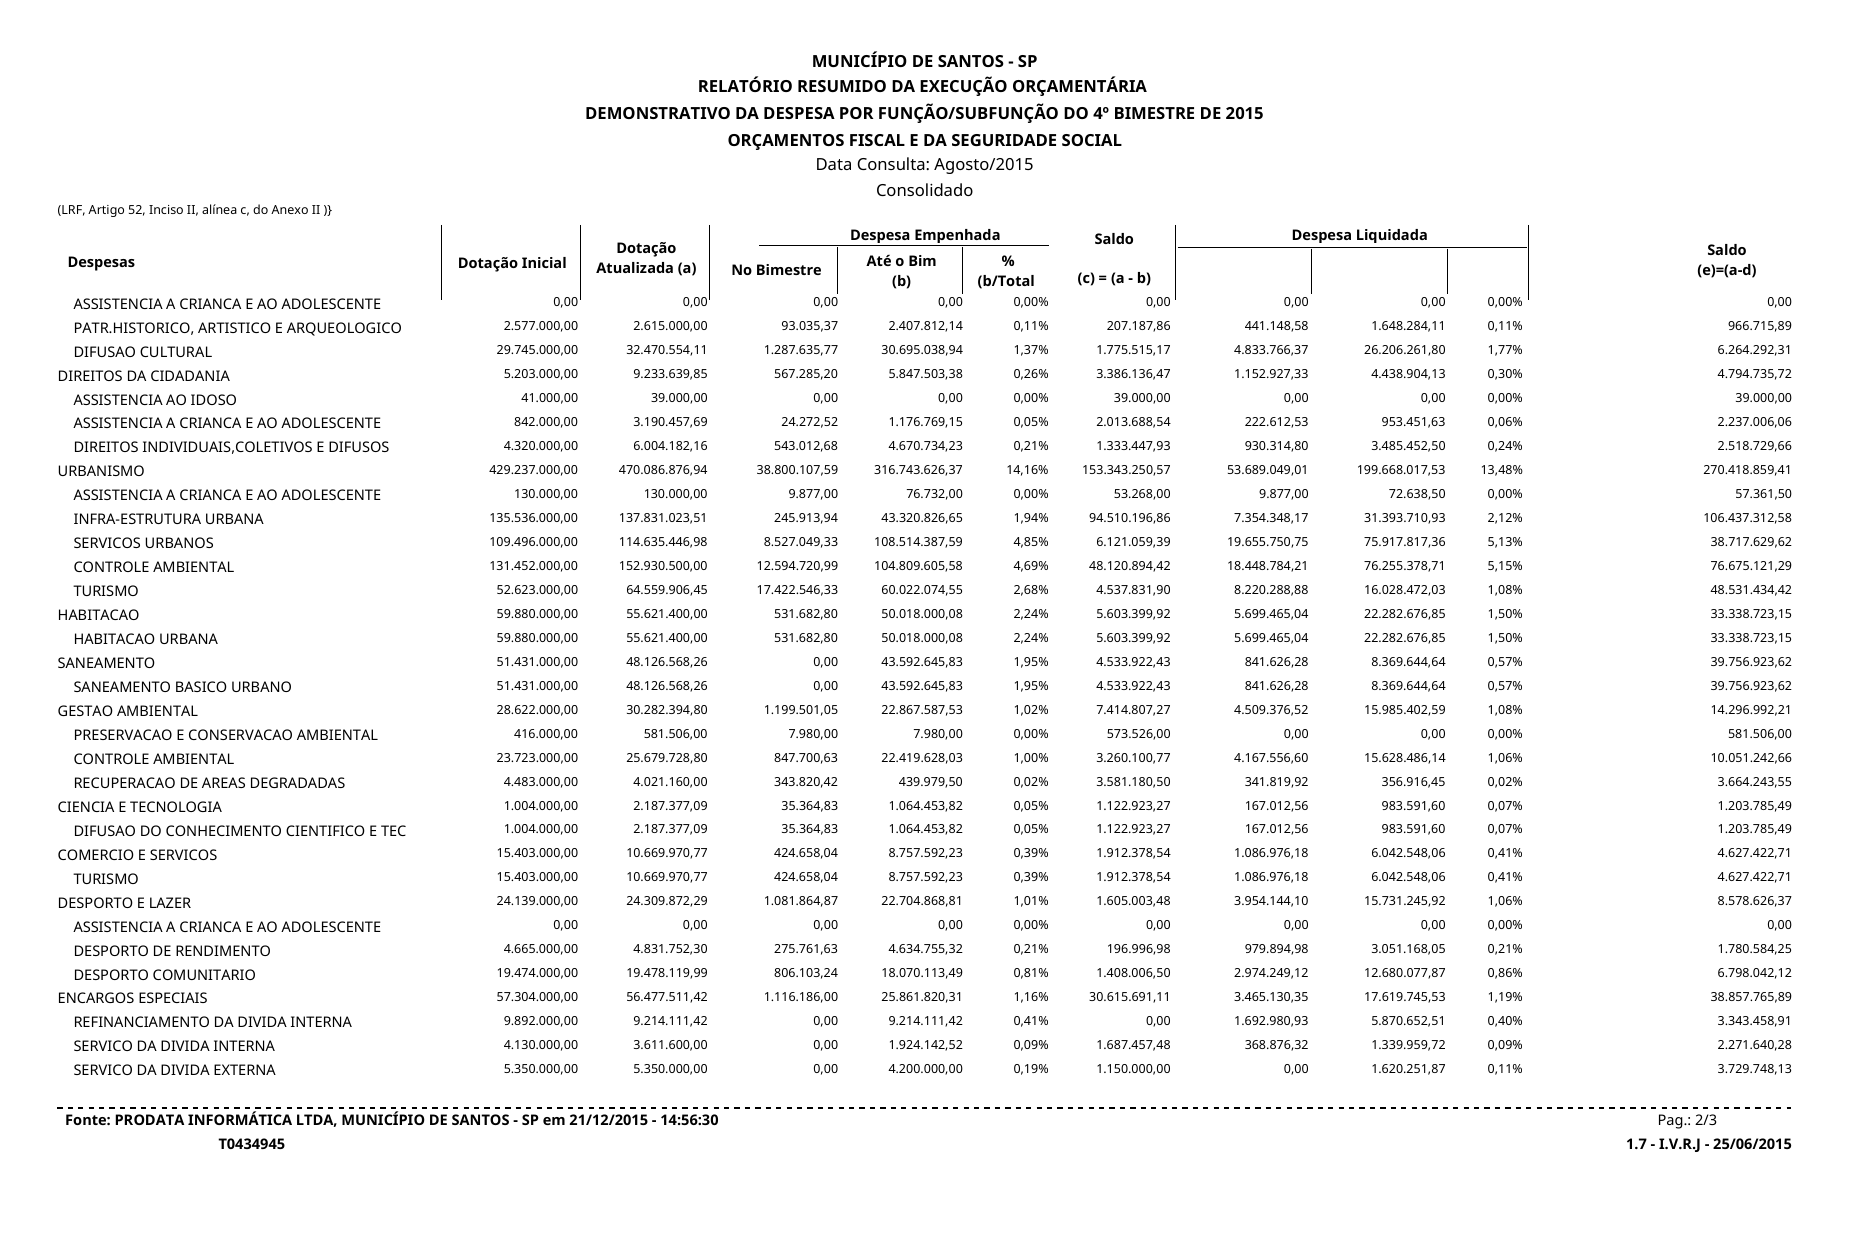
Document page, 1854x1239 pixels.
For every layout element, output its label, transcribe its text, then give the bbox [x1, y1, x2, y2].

table_cell 3.465.130,35 [1180, 988, 1308, 1012]
table_cell 1.122.923,27 [1053, 797, 1170, 821]
table_cell [67, 725, 73, 749]
table_cell 8.369.644,64 [1314, 653, 1445, 677]
table_cell (LRF, Artigo 52, Inciso II, alínea c, do Anexo II )} [58, 201, 729, 225]
table_cell 1.692.980,93 [1180, 1012, 1308, 1036]
table_cell [1207, 201, 1269, 225]
table_cell [0, 282, 57, 291]
table_cell 167.012,56 [1180, 797, 1308, 821]
table_cell 4.483.000,00 [446, 773, 578, 797]
table_cell [1794, 725, 1854, 749]
table_cell 368.876,32 [1180, 1036, 1308, 1060]
table_cell 1.004.000,00 [446, 821, 578, 844]
table_cell [1489, 249, 1523, 282]
table_cell [1543, 916, 1662, 940]
table_cell [58, 749, 65, 773]
table_cell 9.214.111,42 [840, 1012, 963, 1036]
table_cell [1794, 226, 1854, 234]
table_cell [58, 964, 65, 988]
table_cell [1543, 282, 1662, 291]
table_cell [1543, 701, 1662, 725]
table_cell HABITACAO [58, 605, 439, 629]
table_cell [0, 1036, 57, 1060]
table_cell [58, 509, 65, 533]
table_cell [0, 653, 57, 677]
table_cell [67, 437, 73, 461]
table_cell [1794, 629, 1854, 653]
table_cell [1709, 201, 1792, 225]
table_cell 4.200.000,00 [840, 1060, 963, 1084]
table_cell 52.623.000,00 [446, 581, 578, 605]
table_cell 43.592.645,83 [840, 653, 963, 677]
table_cell 4.130.000,00 [446, 1036, 578, 1060]
table_header [1662, 0, 1709, 49]
table_cell Dotação Inicial [446, 234, 578, 292]
table_cell [58, 389, 65, 413]
table_cell 979.894,98 [1180, 940, 1308, 964]
table_cell [58, 916, 65, 940]
table_cell [58, 1110, 65, 1133]
table_cell 0,00 [1180, 916, 1308, 940]
table_cell 18.070.113,49 [840, 964, 963, 988]
table_cell 93.035,37 [715, 318, 838, 341]
table_cell [1794, 605, 1854, 629]
table_cell SANEAMENTO BASICO URBANO [73, 677, 439, 701]
table_cell 1,16% [970, 988, 1048, 1012]
table_cell 0,21% [970, 940, 1048, 964]
table_cell [1794, 869, 1854, 892]
table_cell [1543, 964, 1662, 988]
table_cell [0, 365, 57, 389]
table_cell [0, 581, 57, 605]
table_cell CONTROLE AMBIENTAL [73, 557, 439, 581]
table_cell [1543, 557, 1662, 581]
table_cell [1530, 413, 1542, 437]
table_cell [1056, 1084, 1170, 1108]
table_cell 4.833.766,37 [1180, 341, 1308, 365]
table_cell 2,68% [970, 581, 1048, 605]
table_cell 3.729.748,13 [1662, 1060, 1792, 1084]
table_cell [1543, 1084, 1662, 1108]
table_cell 1.333.447,93 [1053, 437, 1170, 461]
table_cell [1794, 916, 1854, 940]
table_cell 10.051.242,66 [1662, 749, 1792, 773]
table_cell [1489, 226, 1523, 234]
table_cell Saldo (c) = (a - b) [1056, 225, 1173, 292]
table_cell [1794, 557, 1854, 581]
table_cell Fonte: PRODATA INFORMÁTICA LTDA, MUNICÍPIO DE SANTOS - SP em 21/12/2015 - 14:56:30 [65, 1110, 1207, 1133]
table_cell [73, 1084, 194, 1108]
table_cell [0, 725, 57, 749]
table_cell 5,15% [1450, 557, 1523, 581]
table_cell [1450, 201, 1489, 225]
table_cell 109.496.000,00 [446, 533, 578, 557]
table_cell COMERCIO E SERVICOS [58, 845, 439, 868]
table_cell [224, 249, 280, 282]
table_cell [1662, 1084, 1709, 1108]
table_cell 1.780.584,25 [1662, 940, 1792, 964]
table_cell 7.980,00 [840, 725, 963, 749]
table_cell [1530, 1012, 1542, 1036]
table_cell Até o Bim (b) [840, 247, 962, 293]
table_header [73, 0, 194, 49]
table_cell 1.203.785,49 [1662, 797, 1792, 821]
table_cell 4.627.422,71 [1662, 869, 1792, 892]
table_cell [58, 249, 65, 282]
table_cell 531.682,80 [715, 629, 838, 653]
table_cell [0, 294, 57, 317]
table_cell 847.700,63 [715, 749, 838, 773]
table_cell 199.668.017,53 [1314, 461, 1445, 485]
table_cell [1543, 413, 1662, 437]
table_cell [0, 226, 57, 234]
table_cell [1794, 940, 1854, 964]
table_cell 1.203.785,49 [1662, 821, 1792, 844]
table_cell RELATÓRIO RESUMIDO DA EXECUÇÃO ORÇAMENTÁRIA [58, 75, 1792, 102]
table_cell [1450, 282, 1489, 291]
table_cell [1543, 1036, 1662, 1060]
table_cell 8.527.049,33 [715, 533, 838, 557]
table_cell [58, 318, 65, 341]
table_cell [1207, 226, 1269, 234]
table_cell [67, 226, 73, 234]
table_cell 0,00 [715, 1012, 838, 1036]
table_cell [1794, 365, 1854, 389]
table_cell % (b/Total [968, 247, 1048, 293]
table_cell [1794, 677, 1854, 701]
table_cell [1530, 318, 1542, 341]
table_cell [67, 677, 73, 701]
table_cell 19.474.000,00 [446, 964, 578, 988]
table_cell [1794, 749, 1854, 773]
table_cell [1794, 893, 1854, 916]
table_cell 0,57% [1450, 653, 1523, 677]
table_cell 0,41% [1450, 869, 1523, 892]
table_cell 1.152.927,33 [1180, 365, 1308, 389]
table_cell [729, 234, 759, 243]
table_cell [1015, 201, 1048, 225]
table_cell 1.7 - I.V.R.J - 25/06/2015 [1489, 1134, 1792, 1153]
table_cell [0, 893, 57, 916]
table_cell SANEAMENTO [58, 653, 439, 677]
table_cell [194, 1134, 218, 1153]
table_cell [67, 282, 73, 291]
table_header [1056, 0, 1170, 49]
table_cell 3 [1709, 1110, 1792, 1133]
table_cell T0434945 [218, 1134, 727, 1156]
table_cell [58, 533, 65, 557]
table_cell [1543, 821, 1662, 844]
table_cell Data Consulta: Agosto/2015 [58, 153, 1792, 175]
table_cell 15.985.402,59 [1314, 701, 1445, 725]
table_cell [1207, 1110, 1269, 1133]
table_cell 4.533.922,43 [1053, 653, 1170, 677]
table_cell 76.255.378,71 [1314, 557, 1445, 581]
table_cell 5,13% [1450, 533, 1523, 557]
table_cell ASSISTENCIA A CRIANCA E AO ADOLESCENTE [73, 413, 439, 437]
table_cell 39.000,00 [1053, 389, 1170, 413]
table_cell 38.717.629,62 [1662, 533, 1792, 557]
table_cell 22.867.587,53 [840, 701, 963, 725]
table_cell [1180, 201, 1207, 225]
table_cell 4.634.755,32 [840, 940, 963, 964]
table_cell SERVICOS URBANOS [73, 533, 439, 557]
table_cell DIFUSAO CULTURAL [73, 341, 439, 365]
table_cell DIREITOS DA CIDADANIA [58, 365, 439, 389]
table_cell [1543, 509, 1662, 533]
table_cell 841.626,28 [1180, 677, 1308, 701]
table_cell [0, 749, 57, 773]
table_cell 35.364,83 [715, 797, 838, 821]
table_cell 0,00 [1662, 294, 1792, 317]
table_cell 59.880.000,00 [446, 605, 578, 629]
table_cell 6.004.182,16 [585, 437, 707, 461]
table_cell 53.689.049,01 [1180, 461, 1308, 485]
table_cell [0, 153, 57, 175]
table_cell [1543, 234, 1662, 243]
table_cell 0,11% [1450, 318, 1523, 341]
table_cell 0,00% [1450, 916, 1523, 940]
table_cell [1794, 773, 1854, 797]
table_cell 1,06% [1450, 749, 1523, 773]
table_cell MUNICÍPIO DE SANTOS - SP [58, 50, 1792, 75]
table_cell [58, 1036, 65, 1060]
table_cell [280, 234, 439, 243]
table_cell [224, 1084, 280, 1108]
table_cell 38.857.765,89 [1662, 988, 1792, 1012]
table_cell [1489, 1084, 1523, 1108]
table_cell [1180, 282, 1207, 291]
table_cell CIENCIA E TECNOLOGIA [58, 797, 439, 821]
table_cell 28.622.000,00 [446, 701, 578, 725]
table_cell 0,00% [1450, 389, 1523, 413]
table_cell ASSISTENCIA AO IDOSO [73, 389, 439, 413]
table_cell [715, 234, 727, 243]
table_cell [1530, 226, 1542, 234]
table_cell DIFUSAO DO CONHECIMENTO CIENTIFICO E TEC [73, 821, 439, 844]
table_cell Dotação Atualizada (a) [585, 225, 707, 291]
table_cell 0,00 [840, 294, 963, 317]
table_cell 1,50% [1450, 605, 1523, 629]
table_cell [58, 557, 65, 581]
table_cell 1,08% [1450, 701, 1523, 725]
table_cell [729, 1134, 759, 1153]
table_cell 0,00 [715, 1060, 838, 1084]
table_cell 470.086.876,94 [585, 461, 707, 485]
table_cell [1015, 226, 1048, 234]
table_cell [58, 1134, 65, 1153]
table_cell [0, 1134, 57, 1153]
table_cell [1543, 318, 1662, 341]
table_cell [67, 1012, 73, 1036]
table_cell 0,21% [970, 437, 1048, 461]
table_cell 60.022.074,55 [840, 581, 963, 605]
table_cell [1207, 282, 1269, 291]
table_cell 55.621.400,00 [585, 605, 707, 629]
table_cell 1.064.453,82 [840, 797, 963, 821]
table_cell 57.361,50 [1662, 485, 1792, 509]
table_cell 64.559.906,45 [585, 581, 707, 605]
table_cell [1180, 234, 1207, 243]
table_cell 2.615.000,00 [585, 318, 707, 341]
table_cell [1530, 725, 1542, 749]
table_cell 1,08% [1450, 581, 1523, 605]
table_cell [1530, 509, 1542, 533]
table_cell 4.537.831,90 [1053, 581, 1170, 605]
table_cell [1180, 1134, 1207, 1153]
table_cell 3.190.457,69 [585, 413, 707, 437]
table_cell 7.354.348,17 [1180, 509, 1308, 533]
table_cell 0,05% [970, 821, 1048, 844]
table_cell [58, 1012, 65, 1036]
table_cell 22.282.676,85 [1314, 605, 1445, 629]
table_cell 0,00 [585, 916, 707, 940]
table_cell [446, 226, 578, 234]
table_cell [1489, 282, 1523, 291]
table_cell [1530, 485, 1542, 509]
table_cell TURISMO [73, 581, 439, 605]
table_cell 53.268,00 [1053, 485, 1170, 509]
table_cell 4.831.752,30 [585, 940, 707, 964]
table_cell 48.126.568,26 [585, 677, 707, 701]
table_cell 0,00 [446, 294, 578, 317]
table_cell [1269, 1084, 1308, 1108]
table_cell [1794, 51, 1854, 75]
table_cell [1543, 845, 1662, 868]
table_cell 6.798.042,12 [1662, 964, 1792, 988]
table_cell 0,00 [1053, 294, 1170, 317]
table_cell 15.403.000,00 [446, 845, 578, 868]
table_cell [1207, 234, 1269, 243]
table_cell Pag.: 2/ [1543, 1110, 1709, 1133]
table_cell 1.648.284,11 [1314, 318, 1445, 341]
table_cell [67, 940, 73, 964]
table_cell [224, 226, 280, 234]
table_cell 3.664.243,55 [1662, 773, 1792, 797]
table_cell 806.103,24 [715, 964, 838, 988]
table_cell 1.912.378,54 [1053, 845, 1170, 868]
table_cell 0,00% [970, 916, 1048, 940]
table_cell [67, 869, 73, 892]
table_cell [67, 389, 73, 413]
table_cell [1450, 234, 1489, 243]
table_cell SERVICO DA DIVIDA INTERNA [73, 1036, 439, 1060]
table_cell 25.679.728,80 [585, 749, 707, 773]
table_cell [446, 1084, 578, 1108]
table_cell 0,41% [970, 1012, 1048, 1036]
table_cell 17.422.546,33 [715, 581, 838, 605]
table_cell [0, 1084, 57, 1108]
table_cell 51.431.000,00 [446, 653, 578, 677]
table_cell 4,85% [970, 533, 1048, 557]
table_cell [1543, 533, 1662, 557]
table_cell 0,00 [1314, 916, 1445, 940]
table_header [729, 0, 759, 49]
table_cell 130.000,00 [585, 485, 707, 509]
table_cell [1794, 1012, 1854, 1036]
table_cell 0,41% [1450, 845, 1523, 868]
table_cell [1543, 581, 1662, 605]
table_cell 31.393.710,93 [1314, 509, 1445, 533]
table_cell [1530, 821, 1542, 844]
table_cell 2,24% [970, 629, 1048, 653]
table_cell INFRA-ESTRUTURA URBANA [73, 509, 439, 533]
table_cell 108.514.387,59 [840, 533, 963, 557]
table_cell [1794, 533, 1854, 557]
table_cell [1269, 249, 1308, 282]
table_cell [73, 282, 194, 291]
table_cell [1543, 1060, 1662, 1084]
table_cell [1530, 533, 1542, 557]
table_cell [0, 1110, 57, 1133]
table_cell 0,19% [970, 1060, 1048, 1084]
table_cell 0,81% [970, 964, 1048, 988]
table_cell 2.013.688,54 [1053, 413, 1170, 437]
table_cell 0,00 [840, 389, 963, 413]
table_cell 5.203.000,00 [446, 365, 578, 389]
table_cell 0,09% [970, 1036, 1048, 1060]
table_cell [58, 485, 65, 509]
table_cell 1.775.515,17 [1053, 341, 1170, 365]
table_cell [1269, 201, 1308, 225]
table_cell [58, 821, 65, 844]
table_cell 581.506,00 [585, 725, 707, 749]
table_cell 1.287.635,77 [715, 341, 838, 365]
table_cell [1314, 1110, 1445, 1133]
table_header [1794, 0, 1854, 49]
table_cell 2.518.729,66 [1662, 437, 1792, 461]
table_cell [67, 581, 73, 605]
table_cell 0,07% [1450, 821, 1523, 844]
table_cell 48.531.434,42 [1662, 581, 1792, 605]
table_cell [0, 51, 57, 75]
table_cell 439.979,50 [840, 773, 963, 797]
table_header [280, 0, 439, 49]
table_cell [1530, 249, 1542, 282]
table_header [58, 0, 65, 49]
table_cell 5.603.399,92 [1053, 629, 1170, 653]
table_cell [67, 629, 73, 653]
table_cell [0, 461, 57, 485]
table_cell 43.592.645,83 [840, 677, 963, 701]
table_cell 9.877,00 [715, 485, 838, 509]
table_cell [0, 129, 57, 153]
table_cell [0, 797, 57, 821]
table_cell [1543, 940, 1662, 964]
table_cell 0,11% [1450, 1060, 1523, 1084]
table_cell [67, 557, 73, 581]
table_cell 4.627.422,71 [1662, 845, 1792, 868]
table_cell 4.665.000,00 [446, 940, 578, 964]
table_cell [1530, 701, 1542, 725]
table_cell 0,00% [1450, 294, 1523, 317]
table_cell [1543, 201, 1662, 225]
table_cell 9.233.639,85 [585, 365, 707, 389]
table_cell 1.081.864,87 [715, 893, 838, 916]
table_cell [1269, 282, 1308, 291]
table_cell 1.004.000,00 [446, 797, 578, 821]
table_cell URBANISMO [58, 461, 439, 485]
table_cell [0, 234, 57, 243]
table_cell [1794, 249, 1854, 282]
table_cell 1.150.000,00 [1053, 1060, 1170, 1084]
table_cell 207.187,86 [1053, 318, 1170, 341]
table_cell [0, 318, 57, 341]
table_cell 842.000,00 [446, 413, 578, 437]
table_cell [1794, 821, 1854, 844]
table_cell 983.591,60 [1314, 821, 1445, 844]
table_cell 0,09% [1450, 1036, 1523, 1060]
table_header [759, 0, 835, 49]
table_header [67, 0, 73, 49]
table_cell 356.916,45 [1314, 773, 1445, 797]
table_header [1269, 0, 1308, 49]
table_cell [1015, 1084, 1048, 1108]
table_cell [67, 1134, 73, 1153]
table_cell 0,00 [585, 294, 707, 317]
table_cell 0,00 [715, 1036, 838, 1060]
table_cell [1662, 201, 1709, 225]
table_cell [1530, 437, 1542, 461]
table_cell 22.704.868,81 [840, 893, 963, 916]
table_cell 0,00 [1180, 389, 1308, 413]
table_cell [1543, 461, 1662, 485]
table_cell 33.338.723,15 [1662, 605, 1792, 629]
table_cell [1530, 964, 1542, 988]
table_cell [58, 226, 65, 234]
table_cell 17.619.745,53 [1314, 988, 1445, 1012]
table_cell [0, 1012, 57, 1036]
table_cell [1709, 1084, 1792, 1108]
table_cell DESPORTO COMUNITARIO [73, 964, 439, 988]
table_cell [1530, 797, 1542, 821]
table_cell DESPORTO E LAZER [58, 893, 439, 916]
table_cell [58, 629, 65, 653]
table_cell [759, 201, 835, 225]
table_cell 57.304.000,00 [446, 988, 578, 1012]
table_cell PRESERVACAO E CONSERVACAO AMBIENTAL [73, 725, 439, 749]
table_cell [218, 282, 224, 291]
table_header [970, 0, 1015, 49]
table_cell 0,00 [1314, 725, 1445, 749]
table_cell 2.974.249,12 [1180, 964, 1308, 988]
table_cell 1.408.006,50 [1053, 964, 1170, 988]
table_cell 9.877,00 [1180, 485, 1308, 509]
table_cell [729, 226, 759, 234]
table_header [840, 0, 963, 49]
table_cell 441.148,58 [1180, 318, 1308, 341]
table_cell 153.343.250,57 [1053, 461, 1170, 485]
table_cell [58, 341, 65, 365]
table_cell 30.282.394,80 [585, 701, 707, 725]
table_cell 543.012,68 [715, 437, 838, 461]
table_cell 416.000,00 [446, 725, 578, 749]
table_cell [1530, 1084, 1542, 1108]
table_cell [194, 282, 218, 291]
table_cell CONTROLE AMBIENTAL [73, 749, 439, 773]
table_cell [58, 725, 65, 749]
table_cell [1543, 988, 1662, 1012]
table_cell [1543, 389, 1662, 413]
table_cell [58, 294, 65, 317]
table_cell 2.407.812,14 [840, 318, 963, 341]
table_cell [1543, 797, 1662, 821]
table_cell [1794, 282, 1854, 291]
table_cell [1543, 677, 1662, 701]
table_cell 1.924.142,52 [840, 1036, 963, 1060]
table_cell [1543, 725, 1662, 749]
table_cell 953.451,63 [1314, 413, 1445, 437]
table_header [1489, 0, 1523, 49]
table_cell 131.452.000,00 [446, 557, 578, 581]
table_cell 30.615.691,11 [1053, 988, 1170, 1012]
table_cell 14.296.992,21 [1662, 701, 1792, 725]
table_cell 2.271.640,28 [1662, 1036, 1792, 1060]
table_cell [715, 1084, 727, 1108]
table_cell [1543, 485, 1662, 509]
table_cell 75.917.817,36 [1314, 533, 1445, 557]
table_cell [224, 234, 280, 243]
table_cell 0,00% [970, 389, 1048, 413]
table_cell 19.655.750,75 [1180, 533, 1308, 557]
table_cell 104.809.605,58 [840, 557, 963, 581]
table_cell 3.485.452,50 [1314, 437, 1445, 461]
table_cell [58, 940, 65, 964]
table_cell 0,00 [715, 294, 838, 317]
table_cell [1269, 1134, 1308, 1153]
table_cell 270.418.859,41 [1662, 461, 1792, 485]
table_cell Saldo (e)=(a-d) [1662, 226, 1792, 293]
table_cell [1450, 249, 1489, 282]
table_cell 3.051.168,05 [1314, 940, 1445, 964]
table_cell [1180, 249, 1207, 282]
table_cell [1530, 201, 1542, 225]
table_cell [67, 485, 73, 509]
table_header [1530, 0, 1542, 49]
table_cell [1794, 201, 1854, 225]
table_cell 1.620.251,87 [1314, 1060, 1445, 1084]
table_cell 0,00% [1450, 485, 1523, 509]
table_cell 3.260.100,77 [1053, 749, 1170, 773]
table_cell 531.682,80 [715, 605, 838, 629]
table_cell SERVICO DA DIVIDA EXTERNA [73, 1060, 439, 1084]
table_cell RECUPERACAO DE AREAS DEGRADADAS [73, 773, 439, 797]
table_cell 4.438.904,13 [1314, 365, 1445, 389]
table_cell [218, 226, 224, 234]
table_cell 130.000,00 [446, 485, 578, 509]
table_cell [0, 821, 57, 844]
table_cell ASSISTENCIA A CRIANCA E AO ADOLESCENTE [73, 485, 439, 509]
table_cell [1530, 341, 1542, 365]
table_cell 6.264.292,31 [1662, 341, 1792, 365]
table_cell [58, 869, 65, 892]
table_cell 1.605.003,48 [1053, 893, 1170, 916]
table_cell [759, 1134, 835, 1153]
table_cell [1530, 869, 1542, 892]
table_cell 3.611.600,00 [585, 1036, 707, 1060]
table_cell 94.510.196,86 [1053, 509, 1170, 533]
table_cell [729, 1084, 759, 1108]
table_cell 6.042.548,06 [1314, 845, 1445, 868]
table_cell [1794, 1060, 1854, 1084]
table_cell [1314, 282, 1445, 291]
table_cell 0,00 [1053, 916, 1170, 940]
table_cell 9.214.111,42 [585, 1012, 707, 1036]
table_cell [1180, 1084, 1207, 1108]
table_cell 4.533.922,43 [1053, 677, 1170, 701]
table_cell [280, 226, 439, 234]
table_cell [1015, 234, 1048, 243]
table_cell [1794, 437, 1854, 461]
table_cell 24.272,52 [715, 413, 838, 437]
table_cell 4.320.000,00 [446, 437, 578, 461]
table_cell [1489, 234, 1523, 243]
table_cell 13,48% [1450, 461, 1523, 485]
table_cell [1543, 893, 1662, 916]
table_cell 4.794.735,72 [1662, 365, 1792, 389]
table_cell TURISMO [73, 869, 439, 892]
table_cell [1056, 201, 1170, 225]
table_cell [1314, 249, 1445, 282]
table_cell 424.658,04 [715, 869, 838, 892]
table_cell [0, 940, 57, 964]
table_cell [840, 1084, 963, 1108]
table_header [194, 0, 218, 49]
table_cell 12.594.720,99 [715, 557, 838, 581]
table_cell 2.577.000,00 [446, 318, 578, 341]
table_cell 1,00% [970, 749, 1048, 773]
table_cell 6.121.059,39 [1053, 533, 1170, 557]
table_cell [1207, 1084, 1269, 1108]
table_cell [67, 318, 73, 341]
table_cell 966.715,89 [1662, 318, 1792, 341]
table_cell 48.126.568,26 [585, 653, 707, 677]
table_cell DESPORTO DE RENDIMENTO [73, 940, 439, 964]
table_cell 1.176.769,15 [840, 413, 963, 437]
table_cell 5.350.000,00 [446, 1060, 578, 1084]
table_cell [58, 1060, 65, 1084]
table_cell [1530, 677, 1542, 701]
table_cell [1530, 1110, 1542, 1133]
table_header [1180, 0, 1207, 49]
table_cell 76.675.121,29 [1662, 557, 1792, 581]
table_cell [67, 964, 73, 988]
table_cell 0,05% [970, 413, 1048, 437]
table_cell [1794, 509, 1854, 533]
table_cell 1.064.453,82 [840, 821, 963, 844]
table_cell [0, 201, 57, 225]
table_header [585, 0, 707, 49]
table_cell [67, 773, 73, 797]
table_header [1314, 0, 1445, 49]
table_header [224, 0, 280, 49]
table_cell 0,05% [970, 797, 1048, 821]
table_cell [58, 581, 65, 605]
table_cell [1794, 1036, 1854, 1060]
table_cell PATR.HISTORICO, ARTISTICO E ARQUEOLOGICO [73, 318, 439, 341]
table_cell [585, 1084, 707, 1108]
table_cell 581.506,00 [1662, 725, 1792, 749]
table_cell 343.820,42 [715, 773, 838, 797]
table_cell 0,57% [1450, 677, 1523, 701]
table_cell [1543, 749, 1662, 773]
table_cell [1543, 605, 1662, 629]
table_cell [0, 341, 57, 365]
table_cell [1450, 1110, 1489, 1133]
table_cell 50.018.000,08 [840, 605, 963, 629]
table_cell [0, 629, 57, 653]
table_cell 275.761,63 [715, 940, 838, 964]
table_cell 39.756.923,62 [1662, 677, 1792, 701]
table_cell 1.687.457,48 [1053, 1036, 1170, 1060]
table_cell [1794, 294, 1854, 317]
table_cell 196.996,98 [1053, 940, 1170, 964]
table_cell [759, 234, 835, 243]
table_cell [1543, 365, 1662, 389]
table_cell [0, 437, 57, 461]
table_cell [1530, 653, 1542, 677]
table_cell 5.699.465,04 [1180, 605, 1308, 629]
table_cell 26.206.261,80 [1314, 341, 1445, 365]
table_cell [1530, 557, 1542, 581]
table_cell [729, 201, 759, 225]
table_cell [1530, 365, 1542, 389]
table_cell 316.743.626,37 [840, 461, 963, 485]
table_header [715, 0, 727, 49]
table_cell 1,02% [970, 701, 1048, 725]
table_cell [1530, 605, 1542, 629]
table_cell Despesas [67, 243, 194, 282]
table_cell 4.021.160,00 [585, 773, 707, 797]
table_cell [1543, 773, 1662, 797]
table_cell 0,00 [715, 677, 838, 701]
table_cell [1543, 294, 1662, 317]
table_cell [67, 1036, 73, 1060]
table_cell 0,02% [1450, 773, 1523, 797]
table_cell [1489, 1110, 1523, 1133]
table_cell 0,00 [1662, 916, 1792, 940]
table_cell [1794, 797, 1854, 821]
table_cell [67, 509, 73, 533]
table_cell 1.912.378,54 [1053, 869, 1170, 892]
table_cell [1530, 893, 1542, 916]
table_cell [1269, 1110, 1308, 1133]
table_cell 0,00 [446, 916, 578, 940]
table_cell [58, 437, 65, 461]
table_cell [1450, 1084, 1489, 1108]
table_cell 76.732,00 [840, 485, 963, 509]
table_cell 35.364,83 [715, 821, 838, 844]
table_cell [1543, 629, 1662, 653]
table_cell [1530, 389, 1542, 413]
table_header [446, 0, 578, 49]
table_cell [1543, 1012, 1662, 1036]
table_header [0, 0, 57, 49]
table_cell 0,00 [1314, 294, 1445, 317]
table_cell [0, 509, 57, 533]
table_cell 0,00 [1180, 294, 1308, 317]
table_cell [1530, 916, 1542, 940]
table_cell [67, 1084, 73, 1107]
table_cell 51.431.000,00 [446, 677, 578, 701]
table_cell 7.980,00 [715, 725, 838, 749]
table_cell 429.237.000,00 [446, 461, 578, 485]
table_cell [58, 677, 65, 701]
table_cell [759, 1084, 835, 1108]
table_cell 167.012,56 [1180, 821, 1308, 844]
table_cell 841.626,28 [1180, 653, 1308, 677]
table_cell [1794, 153, 1854, 175]
table_cell [0, 677, 57, 701]
table_cell 0,00 [1180, 1060, 1308, 1084]
table_cell 0,06% [1450, 413, 1523, 437]
table_cell [1530, 1036, 1542, 1060]
table_cell 0,02% [970, 773, 1048, 797]
table_cell 18.448.784,21 [1180, 557, 1308, 581]
table_cell [1543, 341, 1662, 365]
table_cell [58, 1084, 65, 1108]
table_cell 0,21% [1450, 940, 1523, 964]
table_cell 152.930.500,00 [585, 557, 707, 581]
table_cell [0, 75, 57, 102]
table_cell 39.756.923,62 [1662, 653, 1792, 677]
table_cell [218, 234, 224, 243]
table_cell 50.018.000,08 [840, 629, 963, 653]
table_header [1543, 0, 1662, 49]
table_cell 41.000,00 [446, 389, 578, 413]
table_cell [1207, 1134, 1269, 1153]
table_cell [1794, 178, 1854, 201]
table_cell 0,24% [1450, 437, 1523, 461]
table_cell 25.861.820,31 [840, 988, 963, 1012]
table_cell [1015, 1134, 1048, 1153]
table_cell [1794, 581, 1854, 605]
table_cell 8.369.644,64 [1314, 677, 1445, 701]
table_cell 3.386.136,47 [1053, 365, 1170, 389]
table_cell [1794, 1134, 1854, 1153]
table_cell [73, 226, 194, 234]
table_cell [1530, 294, 1542, 317]
table_cell 1,95% [970, 677, 1048, 701]
table_cell 30.695.038,94 [840, 341, 963, 365]
table_cell 1,50% [1450, 629, 1523, 653]
table_cell [0, 916, 57, 940]
table_cell [0, 773, 57, 797]
table_cell [58, 773, 65, 797]
table_cell 15.731.245,92 [1314, 893, 1445, 916]
table_cell [1543, 653, 1662, 677]
table_cell 7.414.807,27 [1053, 701, 1170, 725]
table_cell 22.282.676,85 [1314, 629, 1445, 653]
table_cell [218, 249, 224, 282]
table_cell [280, 282, 439, 291]
table_cell [58, 282, 65, 291]
table_cell 1,06% [1450, 893, 1523, 916]
table_cell [0, 413, 57, 437]
table_cell [1530, 845, 1542, 868]
table_cell 4.167.556,60 [1180, 749, 1308, 773]
table_cell [194, 234, 218, 243]
table_cell [1794, 102, 1854, 129]
table_cell 0,00% [970, 725, 1048, 749]
table_cell 0,00 [715, 916, 838, 940]
table_cell 0,26% [970, 365, 1048, 389]
table_cell DEMONSTRATIVO DA DESPESA POR FUNÇÃO/SUBFUNÇÃO DO 4º BIMESTRE DE 2015 [58, 102, 1792, 129]
table_cell [1794, 653, 1854, 677]
table_cell 16.028.472,03 [1314, 581, 1445, 605]
table_cell [1543, 869, 1662, 892]
table_cell [1794, 75, 1854, 102]
table_cell 5.603.399,92 [1053, 605, 1170, 629]
table_cell 32.470.554,11 [585, 341, 707, 365]
table_cell 135.536.000,00 [446, 509, 578, 533]
table_cell [67, 341, 73, 365]
table_cell 424.658,04 [715, 845, 838, 868]
table_cell [0, 845, 57, 868]
table_cell 8.220.288,88 [1180, 581, 1308, 605]
table_cell 1,19% [1450, 988, 1523, 1012]
table_cell 33.338.723,15 [1662, 629, 1792, 653]
table_cell Consolidado [58, 178, 1792, 201]
table_cell 10.669.970,77 [585, 869, 707, 892]
table_cell 1,95% [970, 653, 1048, 677]
table_cell [1543, 249, 1662, 282]
table_cell 930.314,80 [1180, 437, 1308, 461]
table_cell 22.419.628,03 [840, 749, 963, 773]
table_cell 1,77% [1450, 341, 1523, 365]
table_cell 0,39% [970, 869, 1048, 892]
table_cell [1180, 226, 1207, 234]
table_cell 0,00 [1314, 389, 1445, 413]
table_cell [1530, 988, 1542, 1012]
table_cell 8.578.626,37 [1662, 893, 1792, 916]
table_cell [840, 1134, 963, 1153]
table_cell 10.669.970,77 [585, 845, 707, 868]
table_cell 4.509.376,52 [1180, 701, 1308, 725]
table_cell 0,00% [970, 294, 1048, 317]
table_cell 2.187.377,09 [585, 797, 707, 821]
table_cell [759, 226, 835, 234]
table_cell [67, 533, 73, 557]
table_cell 1,37% [970, 341, 1048, 365]
table_cell 245.913,94 [715, 509, 838, 533]
table_cell 5.847.503,38 [840, 365, 963, 389]
table_cell [0, 988, 57, 1012]
table_cell 1.122.923,27 [1053, 821, 1170, 844]
table_cell 106.437.312,58 [1662, 509, 1792, 533]
table_cell 1.339.959,72 [1314, 1036, 1445, 1060]
table_cell [280, 1084, 439, 1108]
table_cell 114.635.446,98 [585, 533, 707, 557]
table_cell [0, 178, 57, 201]
table_cell No Bimestre [715, 249, 837, 291]
table_cell [1314, 201, 1445, 225]
table_cell [1794, 461, 1854, 485]
table_cell 8.757.592,23 [840, 845, 963, 868]
table_cell [1794, 845, 1854, 868]
table_header [1015, 0, 1048, 49]
table_cell [1207, 249, 1269, 282]
table_cell [194, 1084, 218, 1108]
table_cell [1314, 1084, 1445, 1108]
table_cell [715, 226, 727, 234]
table_cell 4.670.734,23 [840, 437, 963, 461]
table_cell [1794, 485, 1854, 509]
table_cell [1530, 282, 1542, 291]
table_cell GESTAO AMBIENTAL [58, 701, 439, 725]
table_cell 0,00% [970, 485, 1048, 509]
table_cell [1794, 413, 1854, 437]
table_cell 5.350.000,00 [585, 1060, 707, 1084]
table_cell 56.477.511,42 [585, 988, 707, 1012]
table_cell 24.309.872,29 [585, 893, 707, 916]
table_cell [1314, 1134, 1445, 1153]
table_cell [218, 1084, 224, 1108]
table_cell Despesa Empenhada [835, 225, 1015, 243]
table_cell 4,69% [970, 557, 1048, 581]
table_cell [73, 234, 194, 243]
table_cell [1056, 1134, 1170, 1153]
table_cell [1794, 964, 1854, 988]
table_cell [1530, 581, 1542, 605]
table_cell [1450, 1134, 1489, 1153]
table_header [1450, 0, 1489, 49]
table_cell 2.187.377,09 [585, 821, 707, 844]
table_cell [1794, 234, 1854, 243]
table_cell 12.680.077,87 [1314, 964, 1445, 988]
table_cell 55.621.400,00 [585, 629, 707, 653]
table_cell 983.591,60 [1314, 797, 1445, 821]
table_cell [1530, 461, 1542, 485]
table_cell 5.870.652,51 [1314, 1012, 1445, 1036]
table_cell 341.819,92 [1180, 773, 1308, 797]
table_cell 43.320.826,65 [840, 509, 963, 533]
table_cell 1.116.186,00 [715, 988, 838, 1012]
table_cell [67, 916, 73, 940]
table_cell [970, 1084, 1015, 1108]
table_cell [1543, 437, 1662, 461]
table_cell 59.880.000,00 [446, 629, 578, 653]
table_header [218, 0, 224, 49]
table_cell 1.199.501,05 [715, 701, 838, 725]
table_cell [73, 1134, 194, 1153]
table_cell 19.478.119,99 [585, 964, 707, 988]
table_cell [1794, 1110, 1854, 1133]
table_cell 0,86% [1450, 964, 1523, 988]
table_cell [58, 413, 65, 437]
table_cell 0,00 [1180, 725, 1308, 749]
table_cell [1530, 773, 1542, 797]
table_cell 9.892.000,00 [446, 1012, 578, 1036]
table_cell 3.954.144,10 [1180, 893, 1308, 916]
table_cell 0,00 [840, 916, 963, 940]
table_cell [1794, 1084, 1854, 1108]
table_cell 0,00 [715, 389, 838, 413]
table_cell [1530, 749, 1542, 773]
table_cell [1794, 701, 1854, 725]
table_cell ASSISTENCIA A CRIANCA E AO ADOLESCENTE [73, 916, 439, 940]
table_cell 14,16% [970, 461, 1048, 485]
table_cell [1530, 629, 1542, 653]
table_cell [1543, 226, 1662, 234]
table_cell Despesa Liquidada [1269, 225, 1450, 243]
table_cell [67, 294, 73, 317]
table_cell [1450, 226, 1489, 234]
table_cell 222.612,53 [1180, 413, 1308, 437]
table_cell [0, 605, 57, 629]
table_cell DIREITOS INDIVIDUAIS,COLETIVOS E DIFUSOS [73, 437, 439, 461]
table_cell [0, 102, 57, 129]
table_cell [67, 749, 73, 773]
table_cell 24.139.000,00 [446, 893, 578, 916]
table_cell 137.831.023,51 [585, 509, 707, 533]
table_cell 0,30% [1450, 365, 1523, 389]
table_header [1709, 0, 1792, 49]
table_cell 573.526,00 [1053, 725, 1170, 749]
table_cell [1794, 389, 1854, 413]
table_cell [1794, 988, 1854, 1012]
table_cell [840, 201, 963, 225]
table_cell [1530, 1060, 1542, 1084]
table_cell [1794, 341, 1854, 365]
table_cell [67, 234, 73, 243]
table_cell 1.086.976,18 [1180, 869, 1308, 892]
table_cell 23.723.000,00 [446, 749, 578, 773]
table_cell [0, 485, 57, 509]
table_cell [58, 234, 65, 243]
table_cell HABITACAO URBANA [73, 629, 439, 653]
table_cell 0,00% [1450, 725, 1523, 749]
table_cell 3.343.458,91 [1662, 1012, 1792, 1036]
table_cell 39.000,00 [585, 389, 707, 413]
table_cell 1,94% [970, 509, 1048, 533]
table_cell 48.120.894,42 [1053, 557, 1170, 581]
table_cell [970, 201, 1015, 225]
table_cell [194, 249, 218, 282]
table_cell 2.237.006,06 [1662, 413, 1792, 437]
table_cell [194, 226, 218, 234]
table_cell [67, 821, 73, 844]
table_cell 6.042.548,06 [1314, 869, 1445, 892]
table_cell [224, 282, 280, 291]
table_cell [1530, 940, 1542, 964]
table_cell [0, 389, 57, 413]
table_cell 8.757.592,23 [840, 869, 963, 892]
table_header [1207, 0, 1269, 49]
table_cell [970, 1134, 1015, 1153]
table_cell [1489, 201, 1523, 225]
table_cell ENCARGOS ESPECIAIS [58, 988, 439, 1012]
table_cell REFINANCIAMENTO DA DIVIDA INTERNA [73, 1012, 439, 1036]
table_cell 3.581.180,50 [1053, 773, 1170, 797]
table_cell 72.638,50 [1314, 485, 1445, 509]
table_cell [67, 1060, 73, 1084]
table_cell [0, 557, 57, 581]
table_cell [0, 249, 57, 282]
table_cell 0,40% [1450, 1012, 1523, 1036]
table_cell [1794, 318, 1854, 341]
table_cell [0, 533, 57, 557]
table_cell 1.086.976,18 [1180, 845, 1308, 868]
table_cell 0,00 [715, 653, 838, 677]
table_cell 0,39% [970, 845, 1048, 868]
table_cell [0, 869, 57, 892]
table_cell 15.628.486,14 [1314, 749, 1445, 773]
table_cell [0, 701, 57, 725]
table_cell 29.745.000,00 [446, 341, 578, 365]
table_cell 2,12% [1450, 509, 1523, 533]
table_cell 0,11% [970, 318, 1048, 341]
table_cell [1530, 234, 1542, 243]
table_cell 567.285,20 [715, 365, 838, 389]
table_cell 1,01% [970, 893, 1048, 916]
table_cell [280, 249, 439, 282]
table_cell 0,00 [1053, 1012, 1170, 1036]
table_cell 39.000,00 [1662, 389, 1792, 413]
table_cell 5.699.465,04 [1180, 629, 1308, 653]
table_cell [0, 964, 57, 988]
table_cell ORÇAMENTOS FISCAL E DA SEGURIDADE SOCIAL [58, 129, 1792, 153]
table_cell [1794, 129, 1854, 153]
table_cell ASSISTENCIA A CRIANCA E AO ADOLESCENTE [73, 294, 439, 317]
table_cell 15.403.000,00 [446, 869, 578, 892]
table_cell 38.800.107,59 [715, 461, 838, 485]
table_cell 0,07% [1450, 797, 1523, 821]
table_cell 2,24% [970, 605, 1048, 629]
table_cell [0, 1060, 57, 1084]
table_cell [67, 413, 73, 437]
